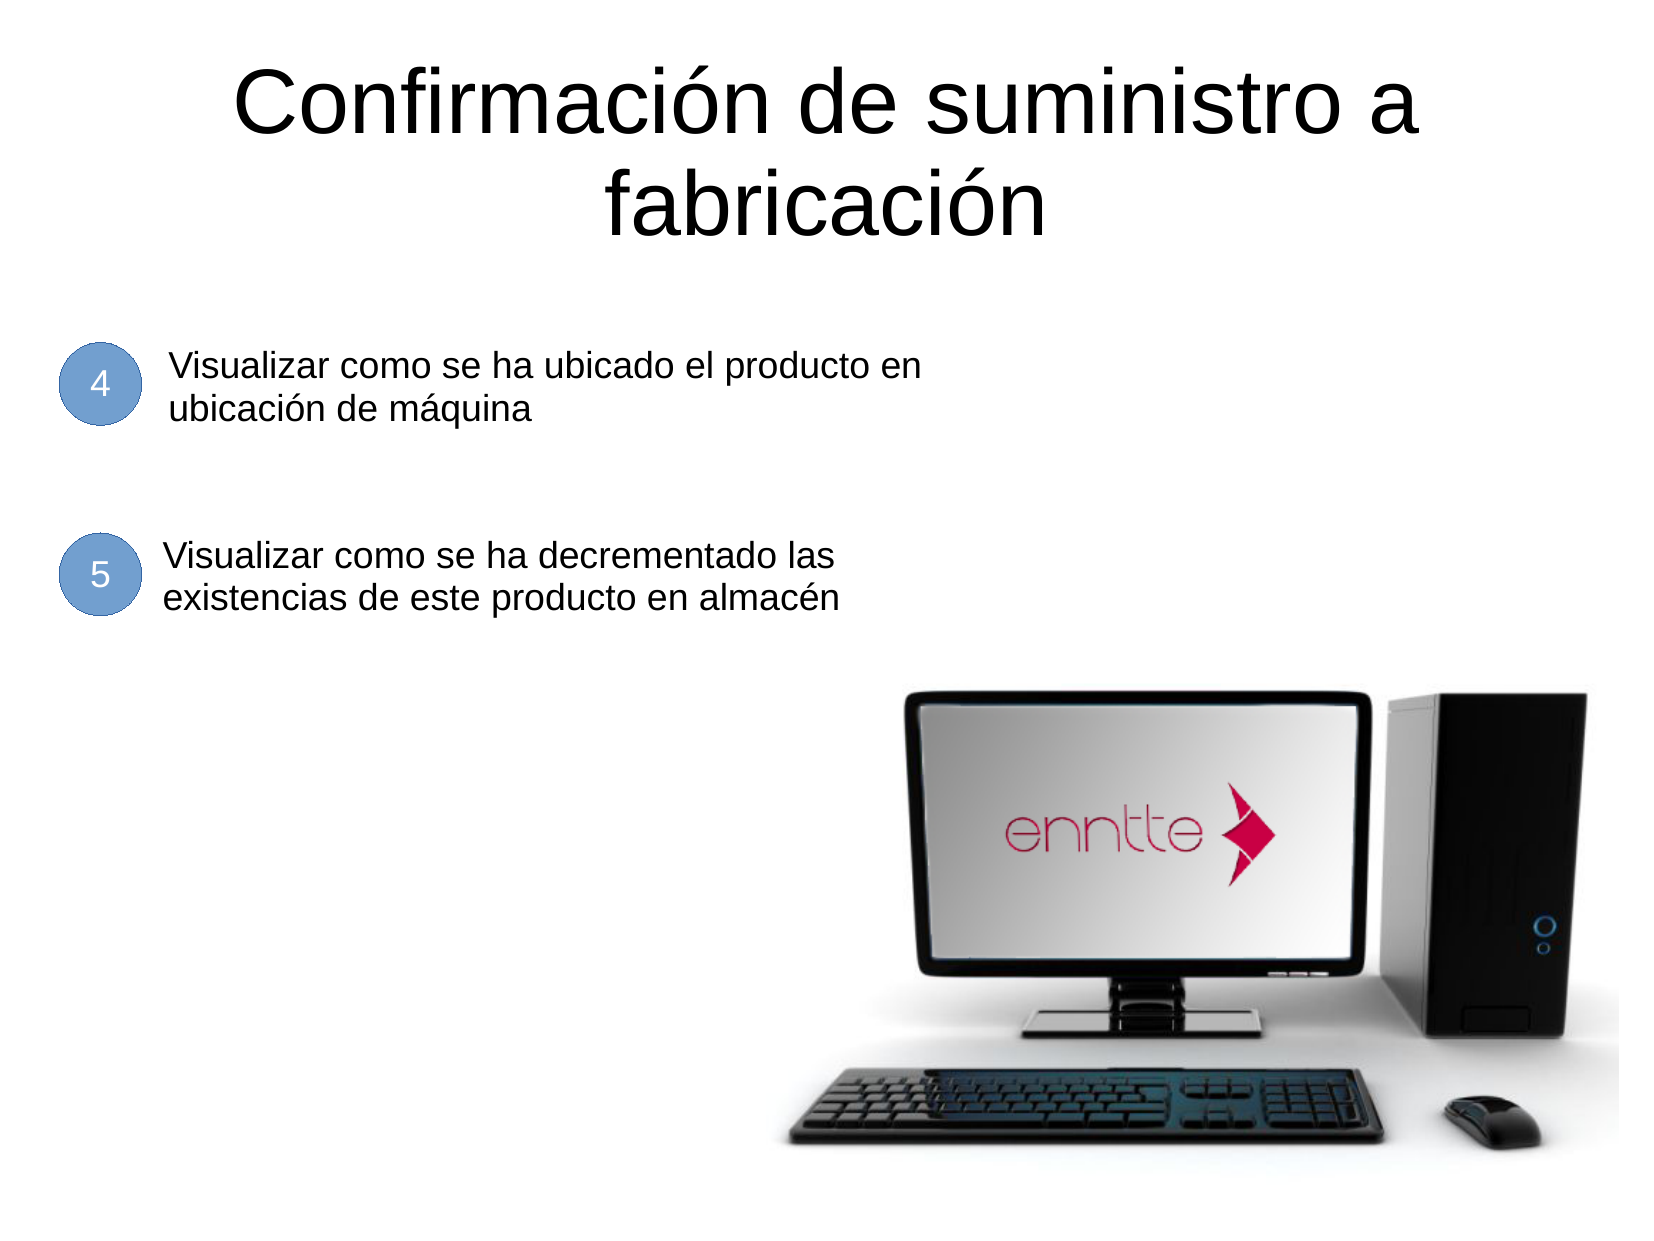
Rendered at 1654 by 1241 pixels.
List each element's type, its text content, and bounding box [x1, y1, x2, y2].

text_box Visualizar como se ha decrementado las existencias de este producto en almacén [147, 527, 1022, 668]
text_box 4 [59, 342, 142, 426]
title Confirmación de suministro a fabricación [82, 49, 1571, 257]
text_box 5 [59, 532, 142, 616]
text_box Visualizar como se ha ubicado el producto en ubicación de máquina [153, 337, 1028, 479]
picture [766, 661, 1619, 1193]
